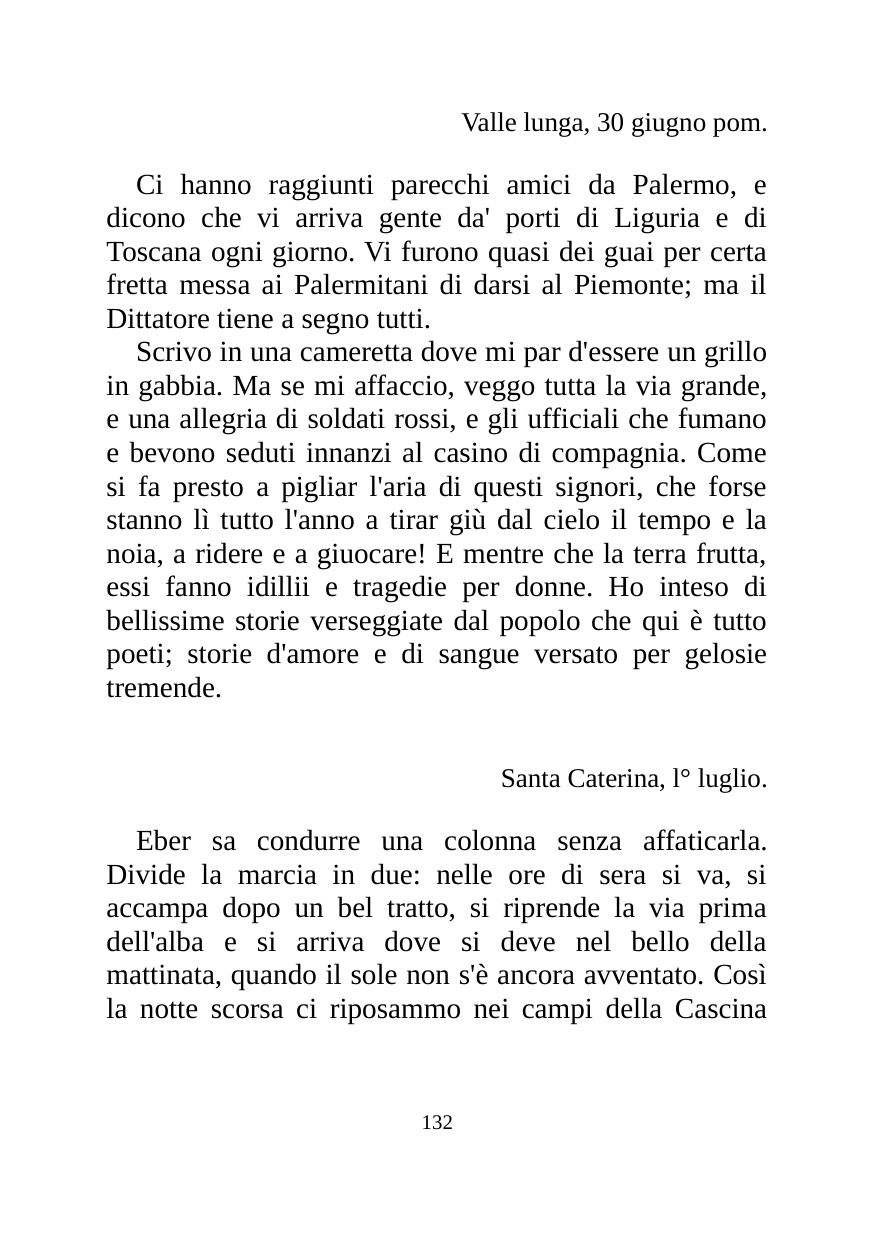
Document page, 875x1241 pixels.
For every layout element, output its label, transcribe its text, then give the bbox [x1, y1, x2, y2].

text Eber sa condurre una colonna senza affaticarla. Divide la marcia in due: nelle ore di sera si va, si accampa dopo un bel tratto, si riprende la via prima dell'alba e si arriva dove si deve nel bello della mattinata, quando il sole non s'è ancora avventato. Così la notte scorsa ci riposammo nei campi della Cascina [106, 823, 768, 1024]
text Valle lunga, 30 giugno pom. [106, 106, 768, 137]
text Scrivo in una cameretta dove mi par d'essere un grillo in gabbia. Ma se mi affaccio, veggo tutta la via grande, e una allegria di soldati rossi, e gli ufficiali che fumano e bevono seduti innanzi al casino di compagnia. Come si fa presto a pigliar l'aria di questi signori, che forse stanno lì tutto l'anno a tirar giù dal cielo il tempo e la noia, a ridere e a giuocare! E mentre che la terra frutta, essi fanno idillii e tragedie per donne. Ho inteso di bellissime storie verseggiate dal popolo che qui è tutto poeti; storie d'amore e di sangue versato per gelosie tremende. [106, 334, 768, 703]
text Ci hanno raggiunti parecchi amici da Palermo, e dicono che vi arriva gente da' porti di Liguria e di Toscana ogni giorno. Vi furono quasi dei guai per certa fretta messa ai Palermitani di darsi al Piemonte; ma il Dittatore tiene a segno tutti. [106, 167, 768, 334]
text Santa Caterina, l° luglio. [106, 763, 768, 794]
